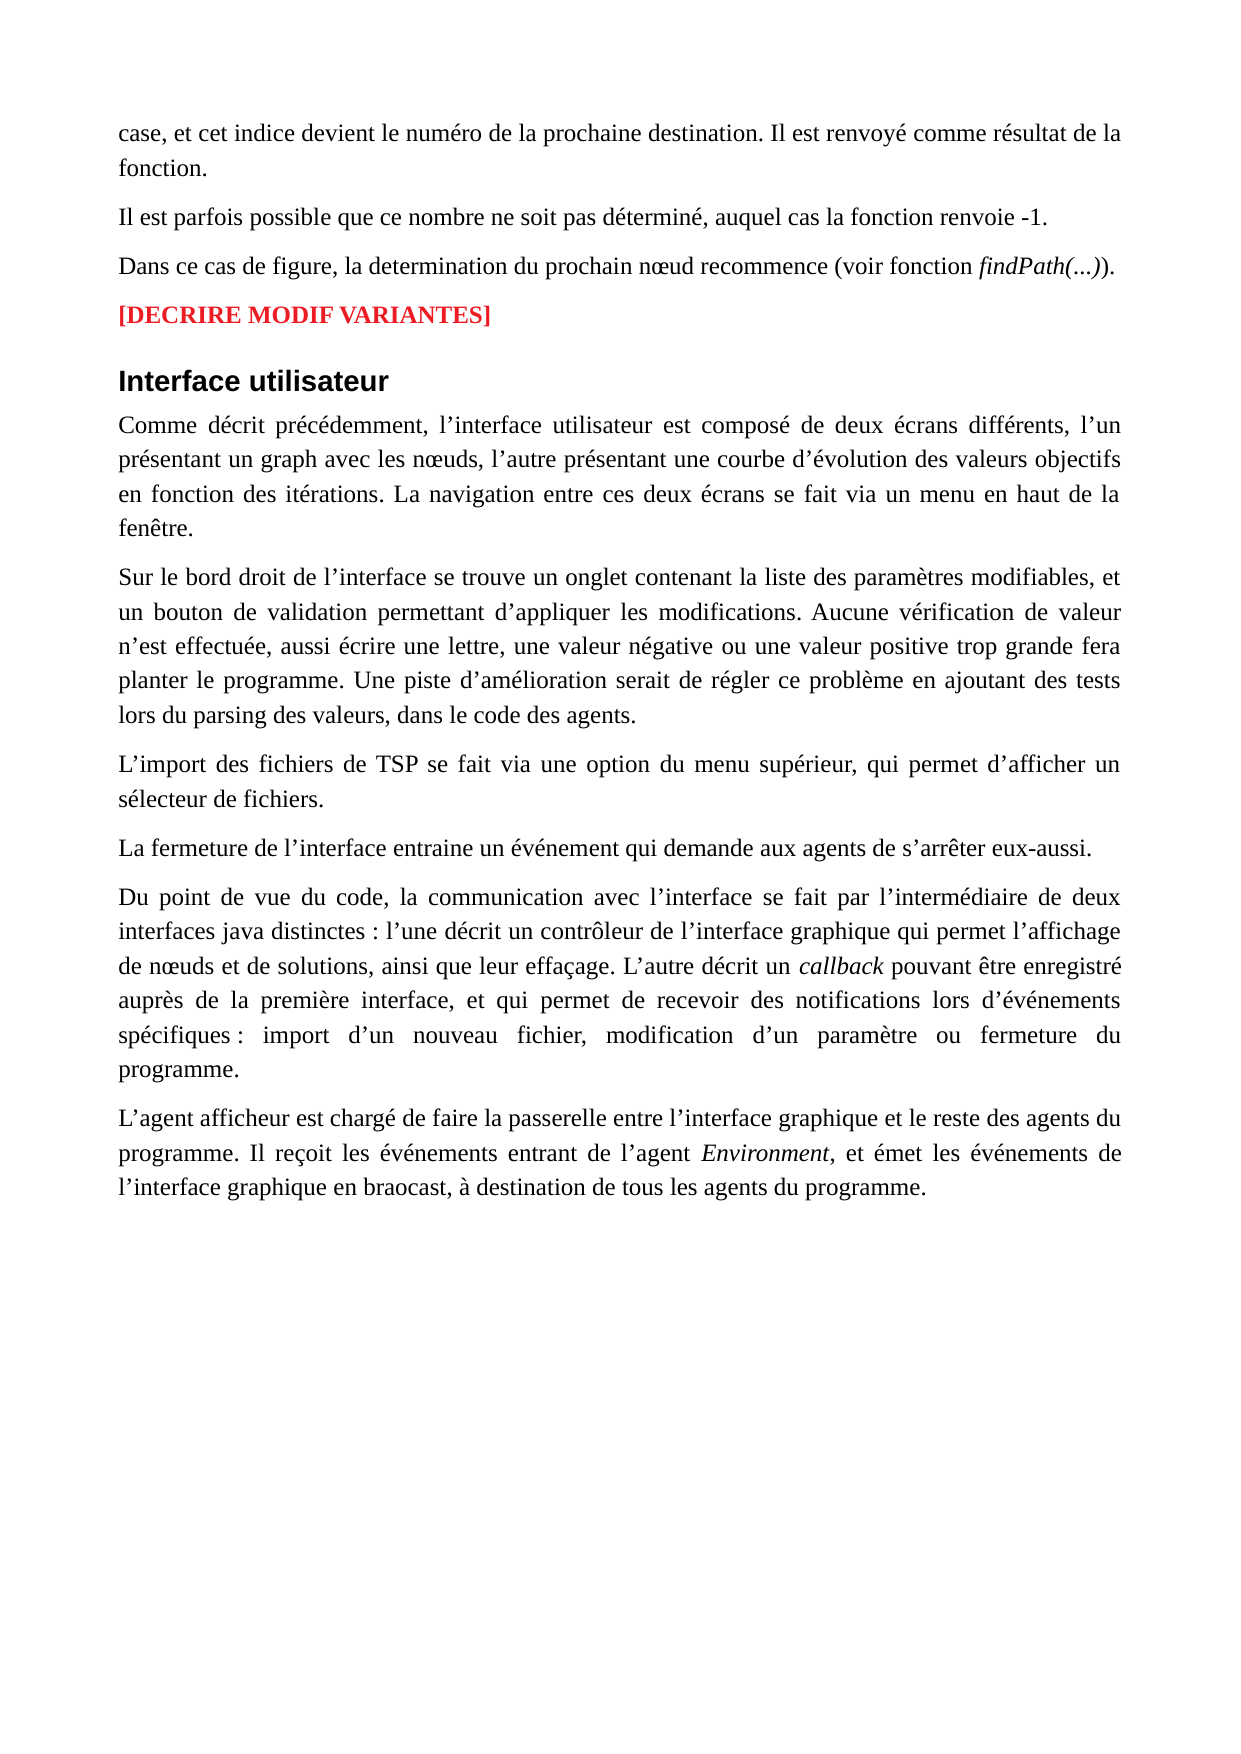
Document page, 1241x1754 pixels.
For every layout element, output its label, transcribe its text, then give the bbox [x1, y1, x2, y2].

text La fermeture de l’interface entraine un événement qui demande aux agents de s’arrêter eux-aussi. [118, 833, 1122, 861]
text Comme décrit précédemment, l’interface utilisateur est composé de deux écrans différents, l’un présentant un graph avec les nœuds, l’autre présentant une courbe d’évolution des valeurs objectifs en fonction des itérations. La navigation entre ces deux écrans se fait via un menu en haut de la fenêtre. [118, 410, 1122, 542]
text Du point de vue du code, la communication avec l’interface se fait par l’intermédiaire de deux interfaces java distinctes : l’une décrit un contrôleur de l’interface graphique qui permet l’affichage de nœuds et de solutions, ainsi que leur effaçage. L’autre décrit un callback pouvant être enregistré auprès de la première interface, et qui permet de recevoir des notifications lors d’événements spécifiques : import d’un nouveau fichier, modification d’un paramètre ou fermeture du programme. [118, 882, 1122, 1083]
text L’import des fichiers de TSP se fait via une option du menu supérieur, qui permet d’afficher un sélecteur de fichiers. [118, 749, 1122, 812]
text Il est parfois possible que ce nombre ne soit pas déterminé, auquel cas la fonction renvoie -1. [118, 202, 1122, 230]
subtitle Interface utilisateur [118, 363, 1122, 397]
text case, et cet indice devient le numéro de la prochaine destination. Il est renvoyé comme résultat de la fonction. [118, 118, 1122, 181]
text L’agent afficheur est chargé de faire la passerelle entre l’interface graphique et le reste des agents du programme. Il reçoit les événements entrant de l’agent Environment, et émet les événements de l’interface graphique en braocast, à destination de tous les agents du programme. [118, 1103, 1122, 1201]
text Sur le bord droit de l’interface se trouve un onglet contenant la liste des paramètres modifiables, et un bouton de validation permettant d’appliquer les modifications. Aucune vérification de valeur n’est effectuée, aussi écrire une lettre, une valeur négative ou une valeur positive trop grande fera planter le programme. Une piste d’amélioration serait de régler ce problème en ajoutant des tests lors du parsing des valeurs, dans le code des agents. [118, 562, 1122, 729]
text Dans ce cas de figure, la determination du prochain nœud recommence (voir fonction findPath(...)). [118, 251, 1122, 279]
text [DECRIRE MODIF VARIANTES] [118, 300, 1122, 328]
